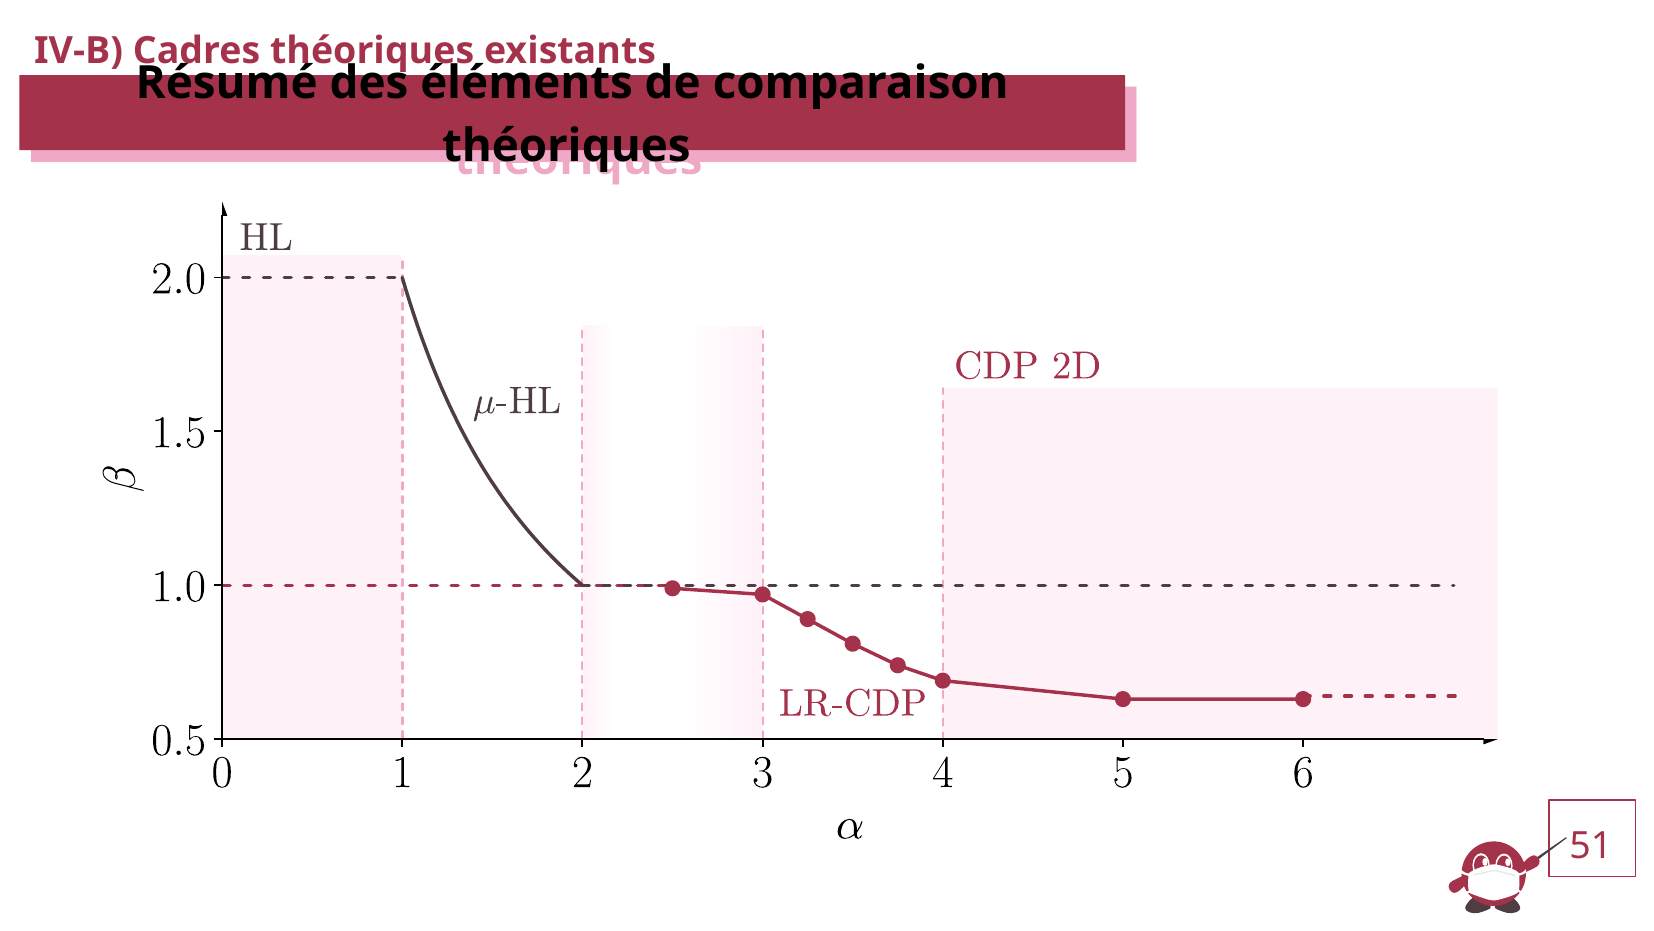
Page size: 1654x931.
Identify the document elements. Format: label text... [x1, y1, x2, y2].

text_box Résumé des éléments de comparaison théoriques [19, 76, 1126, 151]
picture [102, 201, 1637, 914]
text_box IV-B) Cadres théoriques existants [19, 16, 1238, 76]
text_box [1492, 811, 1654, 887]
